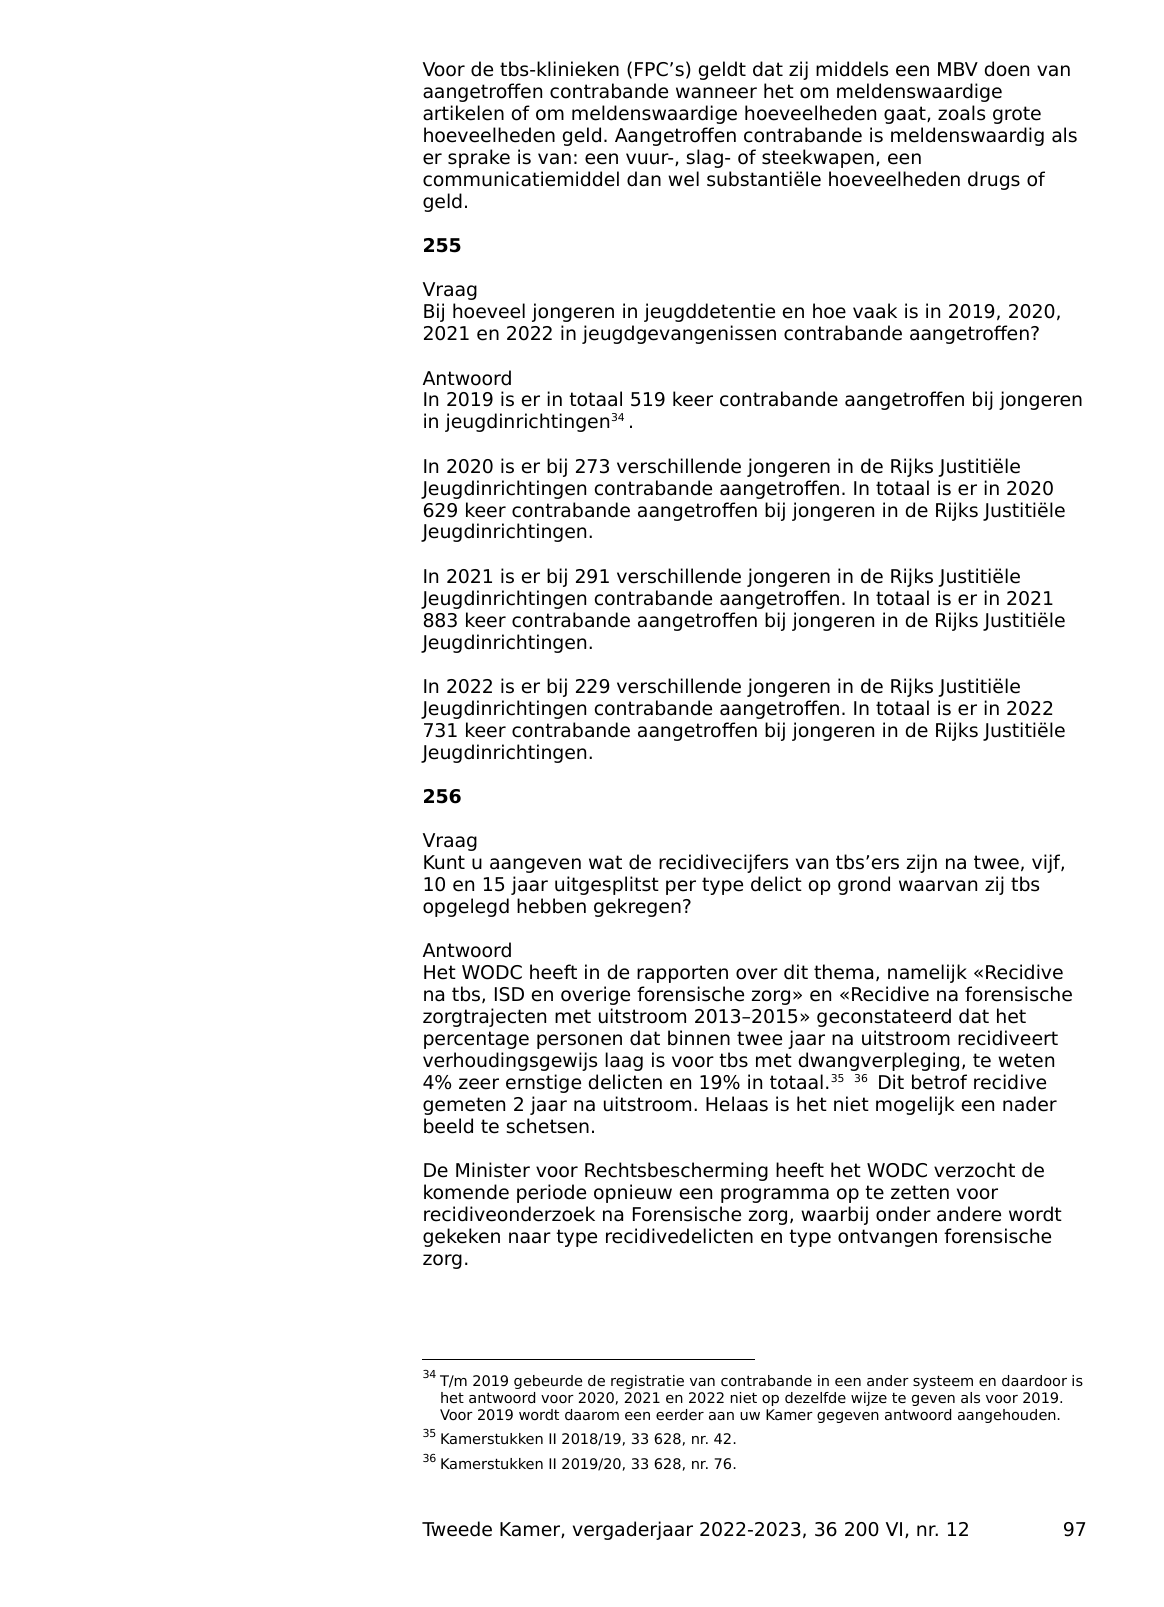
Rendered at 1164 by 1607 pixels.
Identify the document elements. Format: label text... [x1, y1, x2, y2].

text Vraag [422, 279, 1087, 301]
subtitle 255 [422, 235, 1087, 257]
text Kamerstukken II 2019/20, 33 628, nr. 76. [422, 1452, 1087, 1474]
text In 2021 is er bij 291 verschillende jongeren in de Rijks Justitiële Jeugdinrichtingen contrabande aangetroffen. In totaal is er in 2021 883 keer contrabande aangetroffen bij jongeren in de Rijks Justitiële Jeugdinrichtingen. [422, 566, 1087, 653]
text Voor de tbs-klinieken (FPC’s) geldt dat zij middels een MBV doen van aangetroffen contrabande wanneer het om meldenswaardige artikelen of om meldenswaardige hoeveelheden gaat, zoals grote hoeveelheden geld. Aangetroffen contrabande is meldenswaardig als er sprake is van: een vuur-, slag- of steekwapen, een communicatiemiddel dan wel substantiële hoeveelheden drugs of geld. [422, 59, 1087, 213]
text Kamerstukken II 2018/19, 33 628, nr. 42. [422, 1427, 1087, 1449]
text Vraag [422, 830, 1087, 852]
text Antwoord [422, 367, 1087, 389]
text In 2019 is er in totaal 519 keer contrabande aangetroffen bij jongeren in jeugdinrichtingen. [422, 389, 1087, 433]
text Bij hoeveel jongeren in jeugddetentie en hoe vaak is in 2019, 2020, 2021 en 2022 in jeugdgevangenissen contrabande aangetroffen? [422, 301, 1087, 345]
text Antwoord [422, 940, 1087, 962]
text Kunt u aangeven wat de recidivecijfers van tbs’ers zijn na twee, vijf, 10 en 15 jaar uitgesplitst per type delict op grond waarvan zij tbs opgelegd hebben gekregen? [422, 852, 1087, 918]
text In 2022 is er bij 229 verschillende jongeren in de Rijks Justitiële Jeugdinrichtingen contrabande aangetroffen. In totaal is er in 2022 731 keer contrabande aangetroffen bij jongeren in de Rijks Justitiële Jeugdinrichtingen. [422, 676, 1087, 764]
text De Minister voor Rechtsbescherming heeft het WODC verzocht de komende periode opnieuw een programma op te zetten voor recidiveonderzoek na Forensische zorg, waarbij onder andere wordt gekeken naar type recidivedelicten en type ontvangen forensische zorg. [422, 1160, 1087, 1270]
subtitle 256 [422, 786, 1087, 808]
text In 2020 is er bij 273 verschillende jongeren in de Rijks Justitiële Jeugdinrichtingen contrabande aangetroffen. In totaal is er in 2020 629 keer contrabande aangetroffen bij jongeren in de Rijks Justitiële Jeugdinrichtingen. [422, 456, 1087, 543]
text T/m 2019 gebeurde de registratie van contrabande in een ander systeem en daardoor is het antwoord voor 2020, 2021 en 2022 niet op dezelfde wijze te geven als voor 2019. Voor 2019 wordt daarom een eerder aan uw Kamer gegeven antwoord aangehouden. [422, 1368, 1087, 1424]
text Het WODC heeft in de rapporten over dit thema, namelijk «Recidive na tbs, ISD en overige forensische zorg» en «Recidive na forensische zorgtrajecten met uitstroom 2013–2015» geconstateerd dat het percentage personen dat binnen twee jaar na uitstroom recidiveert verhoudingsgewijs laag is voor tbs met dwangverpleging, te weten 4% zeer ernstige delicten en 19% in totaal. Dit betrof recidive gemeten 2 jaar na uitstroom. Helaas is het niet mogelijk een nader beeld te schetsen. [422, 962, 1087, 1138]
